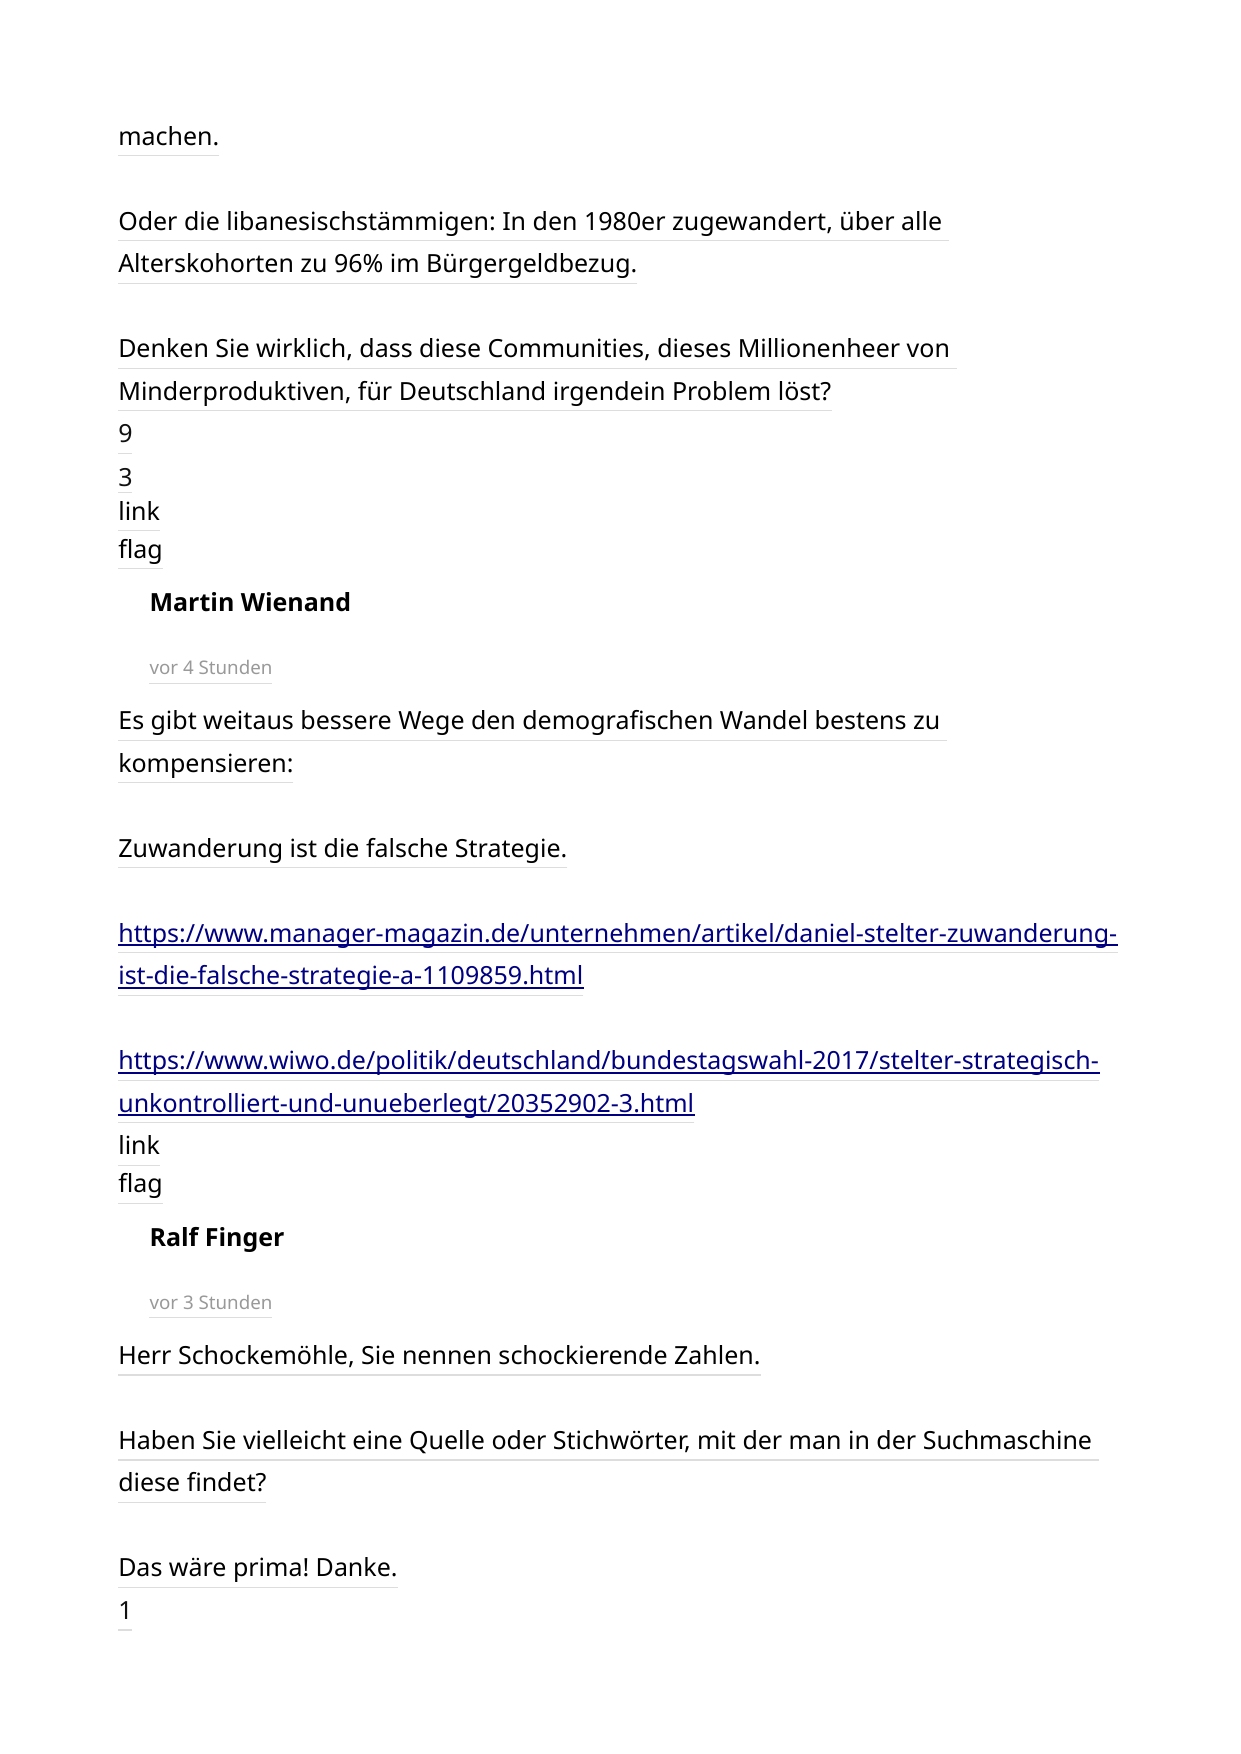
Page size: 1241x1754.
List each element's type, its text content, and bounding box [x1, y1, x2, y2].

text 9 [118, 416, 1122, 454]
text flag [118, 531, 1122, 569]
text 3 [118, 458, 1122, 493]
text Es gibt weitaus bessere Wege den demografischen Wandel bestens zu kompensieren: Zuwanderung ist die falsche Strategie. https://www.manager-magazin.de/unternehmen/artikel/daniel-stelter-zuwanderung-ist-die-falsche-strategie-a-1109859.html https://www.wiwo.de/politik/deutschland/bundestagswahl-2017/stelter-strategisch-unkontrolliert-und-unueberlegt/20352902-3.html [118, 703, 1122, 1123]
text machen. Oder die libanesischstämmigen: In den 1980er zugewandert, über alle Alterskohorten zu 96% im Bürgergeldbezug. Denken Sie wirklich, dass diese Communities, dieses Millionenheer von Minderproduktiven, für Deutschland irgendein Problem löst? [118, 118, 1122, 411]
text Martin Wienand [149, 585, 1122, 619]
text link [118, 493, 1122, 531]
text vor 3 Stunden [149, 1289, 1117, 1318]
text Ralf Finger [149, 1220, 1122, 1254]
text flag [118, 1166, 1122, 1204]
text link [118, 1128, 1122, 1166]
text Herr Schockemöhle, Sie nennen schockierende Zahlen. Haben Sie vielleicht eine Quelle oder Stichwörter, mit der man in der Suchmaschine diese findet? Das wäre prima! Danke. [118, 1338, 1122, 1588]
text 1 [118, 1593, 1122, 1631]
text vor 4 Stunden [149, 654, 1117, 684]
